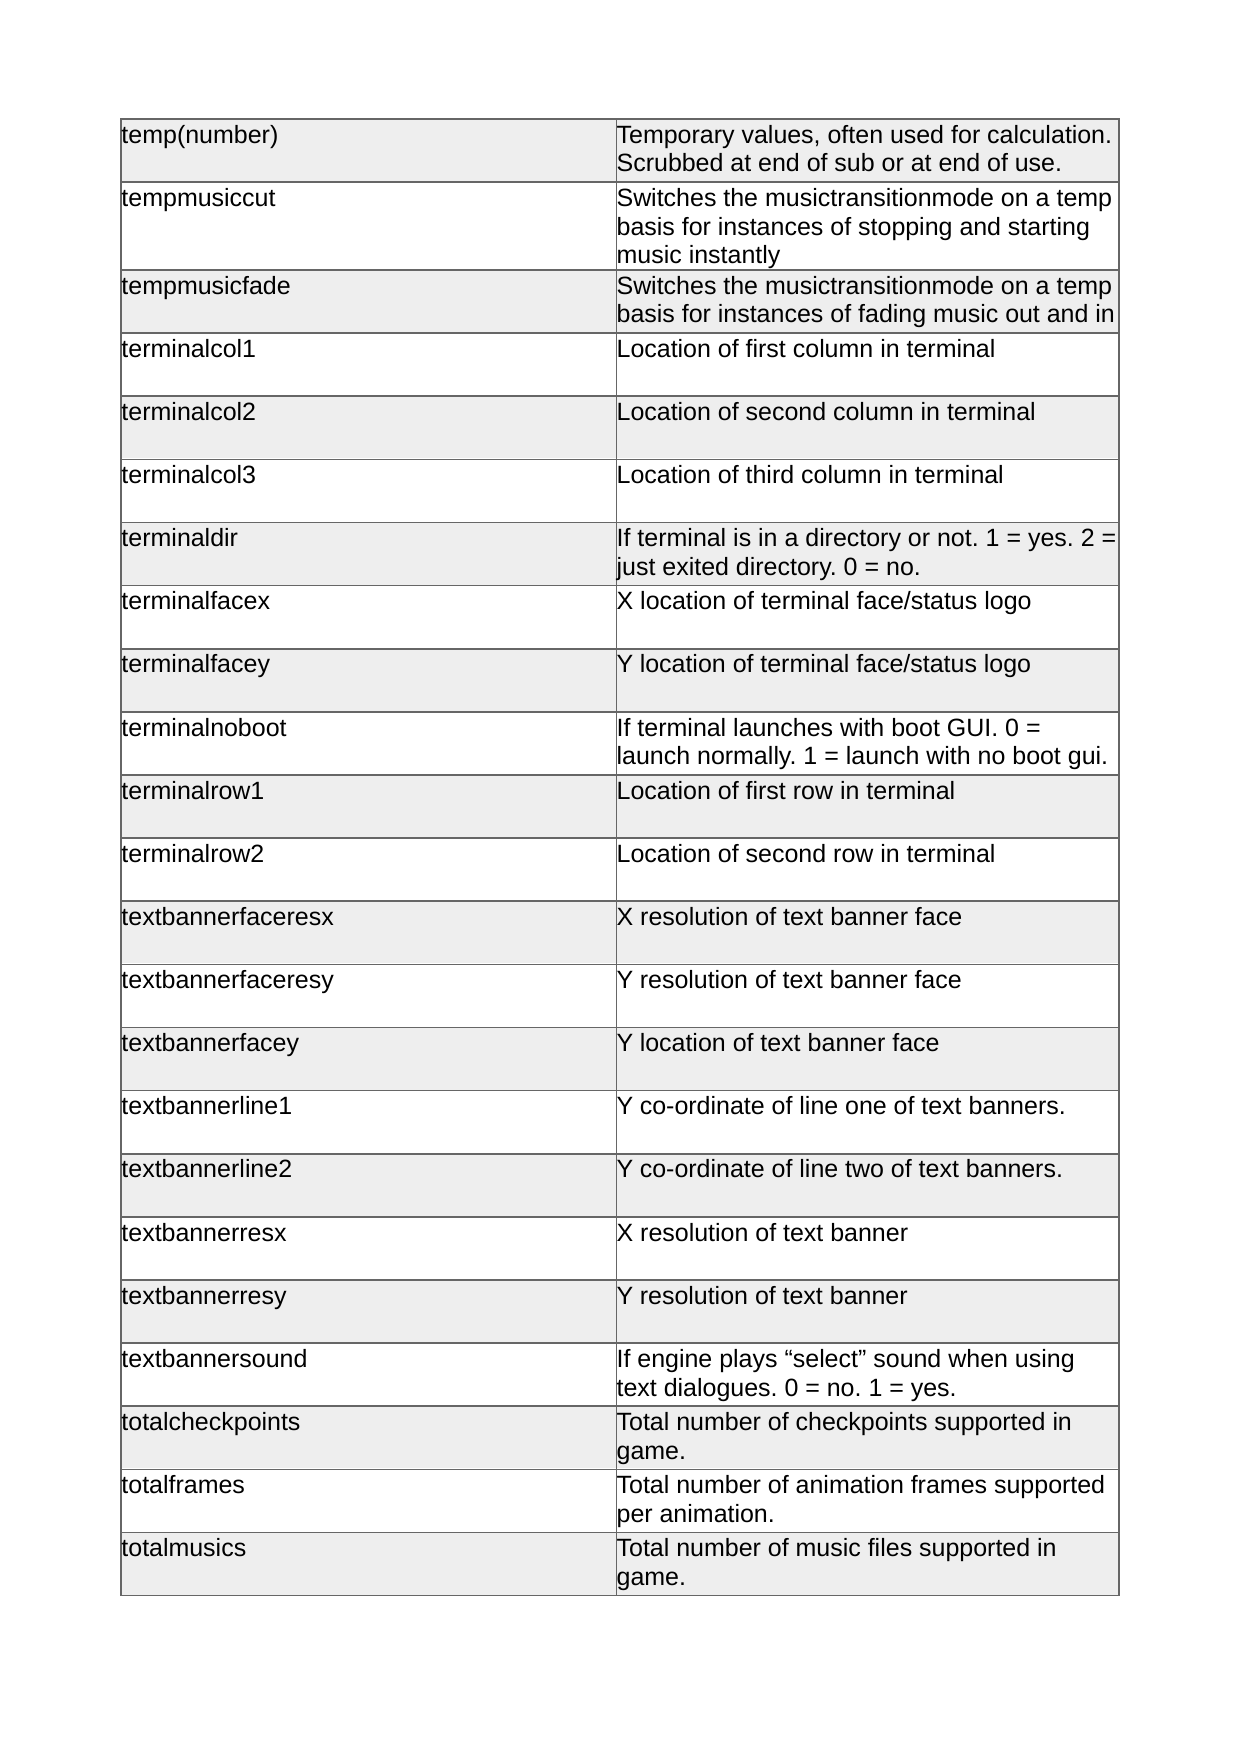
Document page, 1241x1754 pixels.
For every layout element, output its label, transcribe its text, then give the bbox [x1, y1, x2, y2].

table_cell Y co-ordinate of line two of text banners. [617, 1155, 1118, 1216]
table_cell textbannerline2 [122, 1155, 616, 1216]
table_cell Location of first column in terminal [617, 334, 1118, 395]
table_cell If engine plays “select” sound when using text dialogues. 0 = no. 1 = yes. [617, 1344, 1118, 1405]
table_cell tempmusiccut [122, 183, 616, 269]
table_cell textbannerresy [122, 1281, 616, 1342]
table_cell terminalrow2 [122, 839, 616, 900]
table_cell Y resolution of text banner [617, 1281, 1118, 1342]
table_cell Y location of text banner face [617, 1028, 1118, 1090]
table_cell terminalcol3 [122, 460, 616, 522]
table_cell Total number of animation frames supported per animation. [617, 1470, 1118, 1532]
table_cell Location of third column in terminal [617, 460, 1118, 522]
table_cell Y location of terminal face/status logo [617, 650, 1118, 711]
table_cell totalcheckpoints [122, 1407, 616, 1468]
table_cell If terminal launches with boot GUI. 0 = launch normally. 1 = launch with no boot gui. [617, 713, 1118, 774]
table_cell X location of terminal face/status logo [617, 586, 1118, 648]
table_cell Total number of music files supported in game. [617, 1533, 1118, 1595]
table_cell textbannerfacey [122, 1028, 616, 1090]
table_cell terminalrow1 [122, 776, 616, 837]
table_cell textbannerresx [122, 1218, 616, 1279]
table_cell If terminal is in a directory or not. 1 = yes. 2 = just exited directory. 0 = no. [617, 523, 1118, 585]
table_cell tempmusicfade [122, 271, 616, 332]
table_cell Temporary values, often used for calculation. Scrubbed at end of sub or at end of use. [617, 120, 1118, 181]
table_cell terminalcol2 [122, 397, 616, 458]
table_cell totalmusics [122, 1533, 616, 1595]
table_cell terminalfacex [122, 586, 616, 648]
table_cell Switches the musictransitionmode on a temp basis for instances of fading music out and in [617, 271, 1118, 332]
table_cell Y co-ordinate of line one of text banners. [617, 1091, 1118, 1153]
table_cell Total number of checkpoints supported in game. [617, 1407, 1118, 1468]
table_cell Location of first row in terminal [617, 776, 1118, 837]
table_cell textbannerfaceresx [122, 902, 616, 963]
table_cell terminalfacey [122, 650, 616, 711]
table_cell Y resolution of text banner face [617, 965, 1118, 1027]
table_cell terminaldir [122, 523, 616, 585]
table_cell totalframes [122, 1470, 616, 1532]
table_cell terminalnoboot [122, 713, 616, 774]
table_cell terminalcol1 [122, 334, 616, 395]
table_cell textbannerline1 [122, 1091, 616, 1153]
table_cell Switches the musictransitionmode on a temp basis for instances of stopping and starting music instantly [617, 183, 1118, 269]
table_cell Location of second column in terminal [617, 397, 1118, 458]
table_cell textbannersound [122, 1344, 616, 1405]
table_cell textbannerfaceresy [122, 965, 616, 1027]
table_cell X resolution of text banner face [617, 902, 1118, 963]
table_cell temp(number) [122, 120, 616, 181]
table_cell X resolution of text banner [617, 1218, 1118, 1279]
table_cell Location of second row in terminal [617, 839, 1118, 900]
